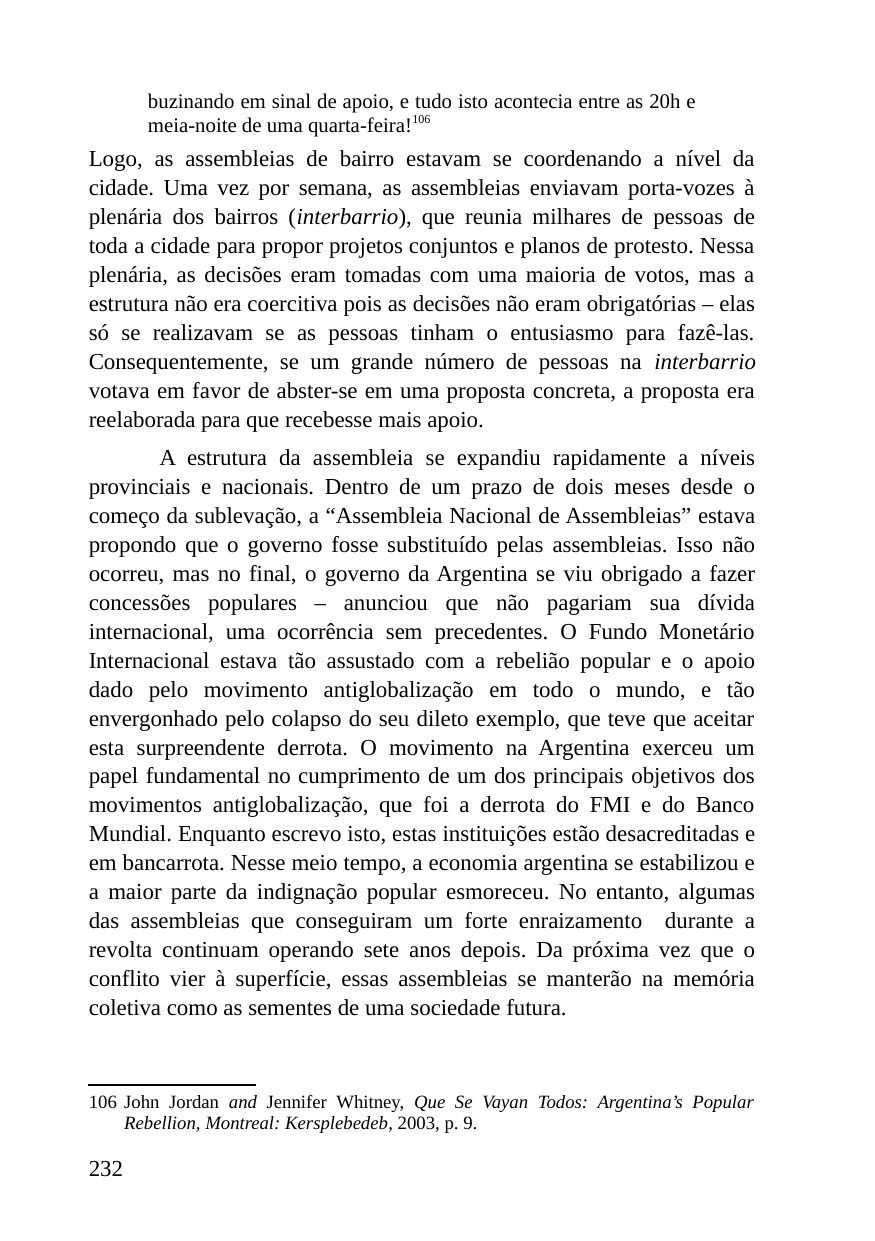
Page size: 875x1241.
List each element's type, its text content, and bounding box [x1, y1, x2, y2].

text A estrutura da assembleia se expandiu rapidamente a níveis provinciais e nacionais. Dentro de um prazo de dois meses desde o começo da sublevação, a “Assembleia Nacional de Assembleias” estava propondo que o governo fosse substituído pelas assembleias. Isso não ocorreu, mas no final, o governo da Argentina se viu obrigado a fazer concessões populares – anunciou que não pagariam sua dívida internacional, uma ocorrência sem precedentes. O Fundo Monetário Internacional estava tão assustado com a rebelião popular e o apoio dado pelo movimento antiglobalização em todo o mundo, e tão envergonhado pelo colapso do seu dileto exemplo, que teve que aceitar esta surpreendente derrota. O movimento na Argentina exerceu um papel fundamental no cumprimento de um dos principais objetivos dos movimentos antiglobalização, que foi a derrota do FMI e do Banco Mundial. Enquanto escrevo isto, estas instituições estão desacreditadas e em bancarrota. Nesse meio tempo, a economia argentina se estabilizou e a maior parte da indignação popular esmoreceu. No entanto, algumas das assembleias que conseguiram um forte enraizamento durante a revolta continuam operando sete anos depois. Da próxima vez que o conflito vier à superfície, essas assembleias se manterão na memória coletiva como as sementes de uma sociedade futura. [88, 444, 756, 1021]
text Logo, as assembleias de bairro estavam se coordenando a nível da cidade. Uma vez por semana, as assembleias enviavam porta-vozes à plenária dos bairros (interbarrio), que reunia milhares de pessoas de toda a cidade para propor projetos conjuntos e planos de protesto. Nessa plenária, as decisões eram tomadas com uma maioria de votos, mas a estrutura não era coercitiva pois as decisões não eram obrigatórias – elas só se realizavam se as pessoas tinham o entusiasmo para fazê-las. Consequentemente, se um grande número de pessoas na interbarrio votava em favor de abster-se em uma proposta concreta, a proposta era reelaborada para que recebesse mais apoio. [88, 146, 756, 432]
text buzinando em sinal de apoio, e tudo isto acontecia entre as 20h e meia-noite de uma quarta-feira! [148, 88, 697, 137]
text John Jordan and Jennifer Whitney, Que Se Vayan Todos: Argentina’s Popular Rebellion, Montreal: Kersplebedeb, 2003, p. 9. [88, 1091, 756, 1134]
